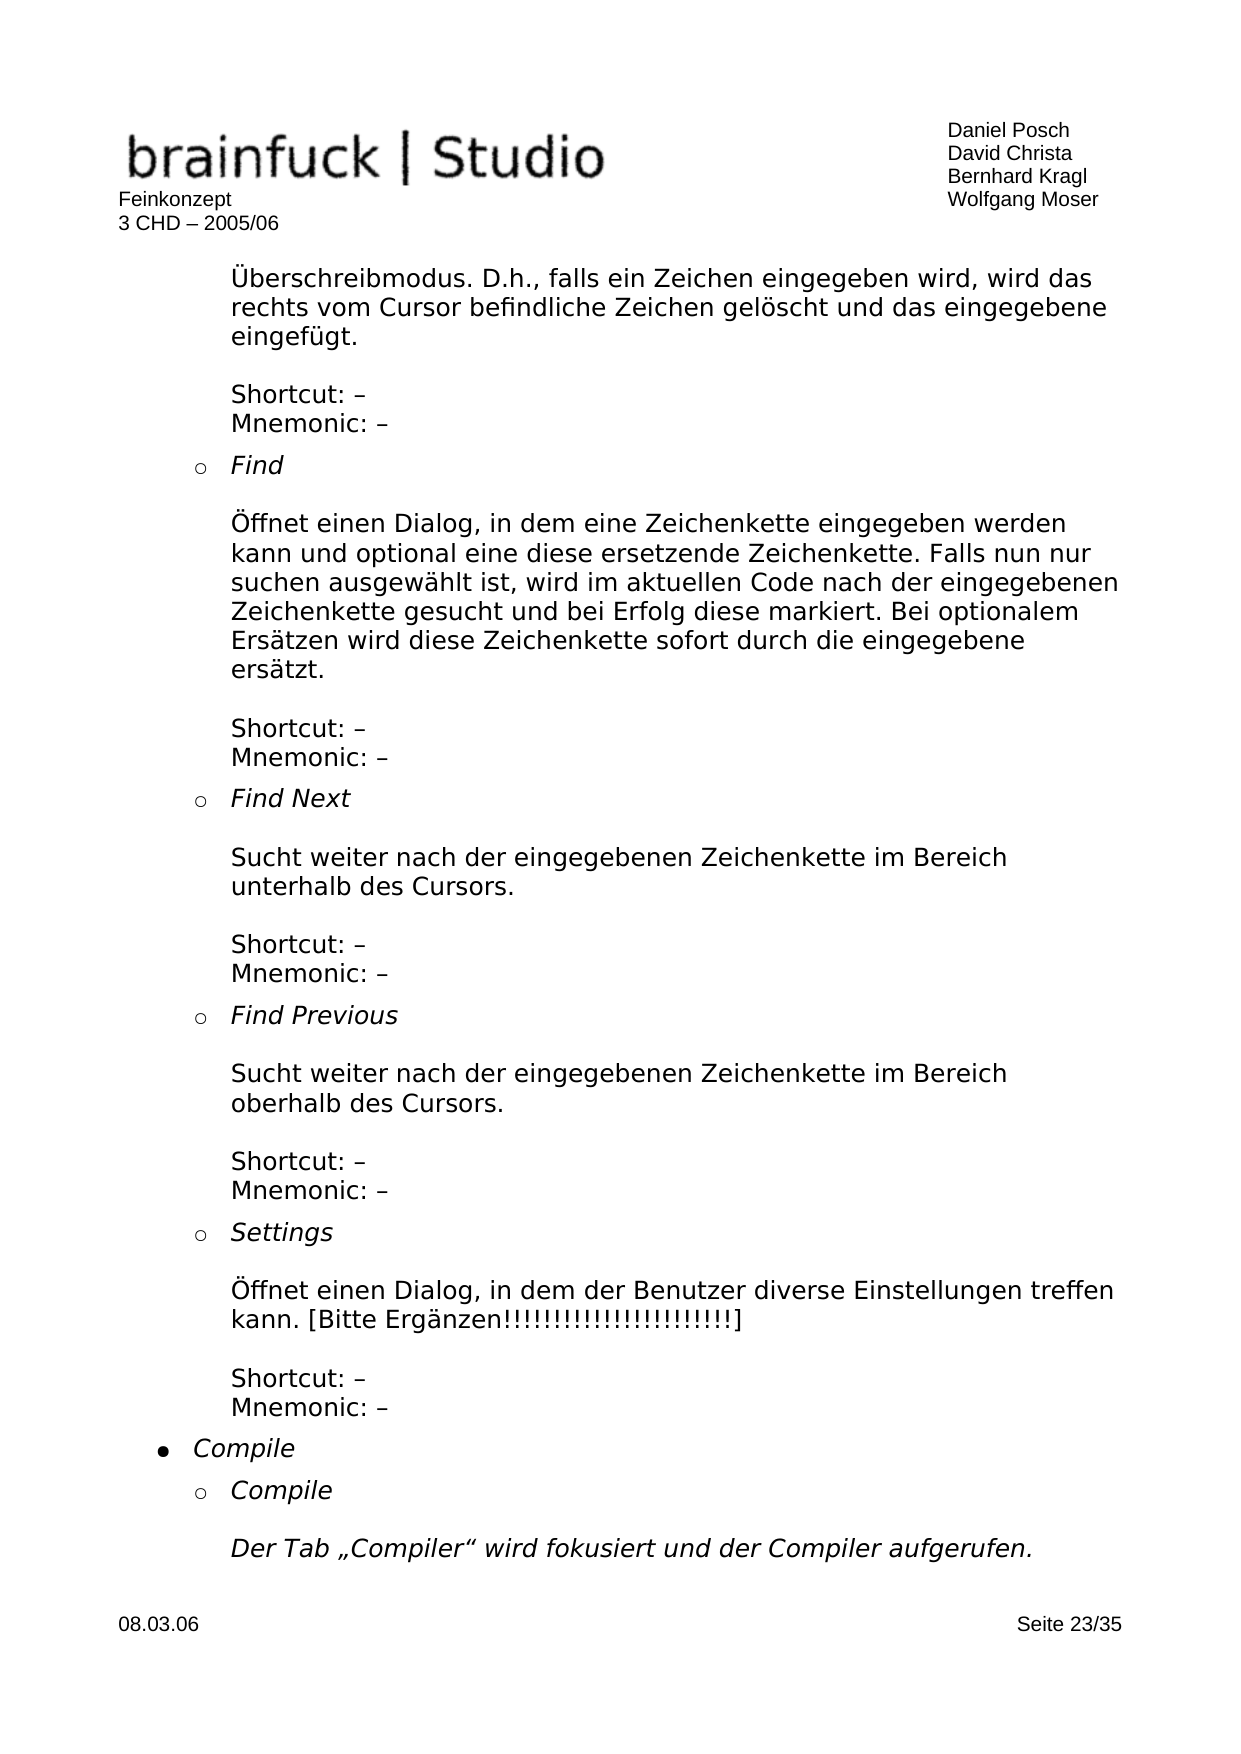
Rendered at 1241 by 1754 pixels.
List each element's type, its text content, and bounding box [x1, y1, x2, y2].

list Überschreibmodus. D.h., falls ein Zeichen eingegeben wird, wird das rechts vom Cursor befindliche Zeichen gelöscht und das eingegebene eingefügt. Shortcut: – Mnemonic: – [193, 264, 1122, 439]
list Settings Öffnet einen Dialog, in dem der Benutzer diverse Einstellungen treffen kann. [Bitte Ergänzen!!!!!!!!!!!!!!!!!!!!!!!] Shortcut: – Mnemonic: – [193, 1218, 1122, 1422]
list Compile Der Tab „Compiler“ wird fokusiert und der Compiler aufgerufen. [193, 1476, 1122, 1564]
picture [118, 118, 609, 187]
list Compile [156, 1434, 1122, 1464]
list Find Previous Sucht weiter nach der eingegebenen Zeichenkette im Bereich oberhalb des Cursors. Shortcut: – Mnemonic: – [193, 1001, 1122, 1205]
list Find Next Sucht weiter nach der eingegebenen Zeichenkette im Bereich unterhalb des Cursors. Shortcut: – Mnemonic: – [193, 784, 1122, 989]
list Find Öffnet einen Dialog, in dem eine Zeichenkette eingegeben werden kann und optional eine diese ersetzende Zeichenkette. Falls nun nur suchen ausgewählt ist, wird im aktuellen Code nach der eingegebenen Zeichenkette gesucht und bei Erfolg diese markiert. Bei optionalem Ersätzen wird diese Zeichenkette sofort durch die eingegebene ersätzt. Shortcut: – Mnemonic: – [193, 451, 1122, 772]
